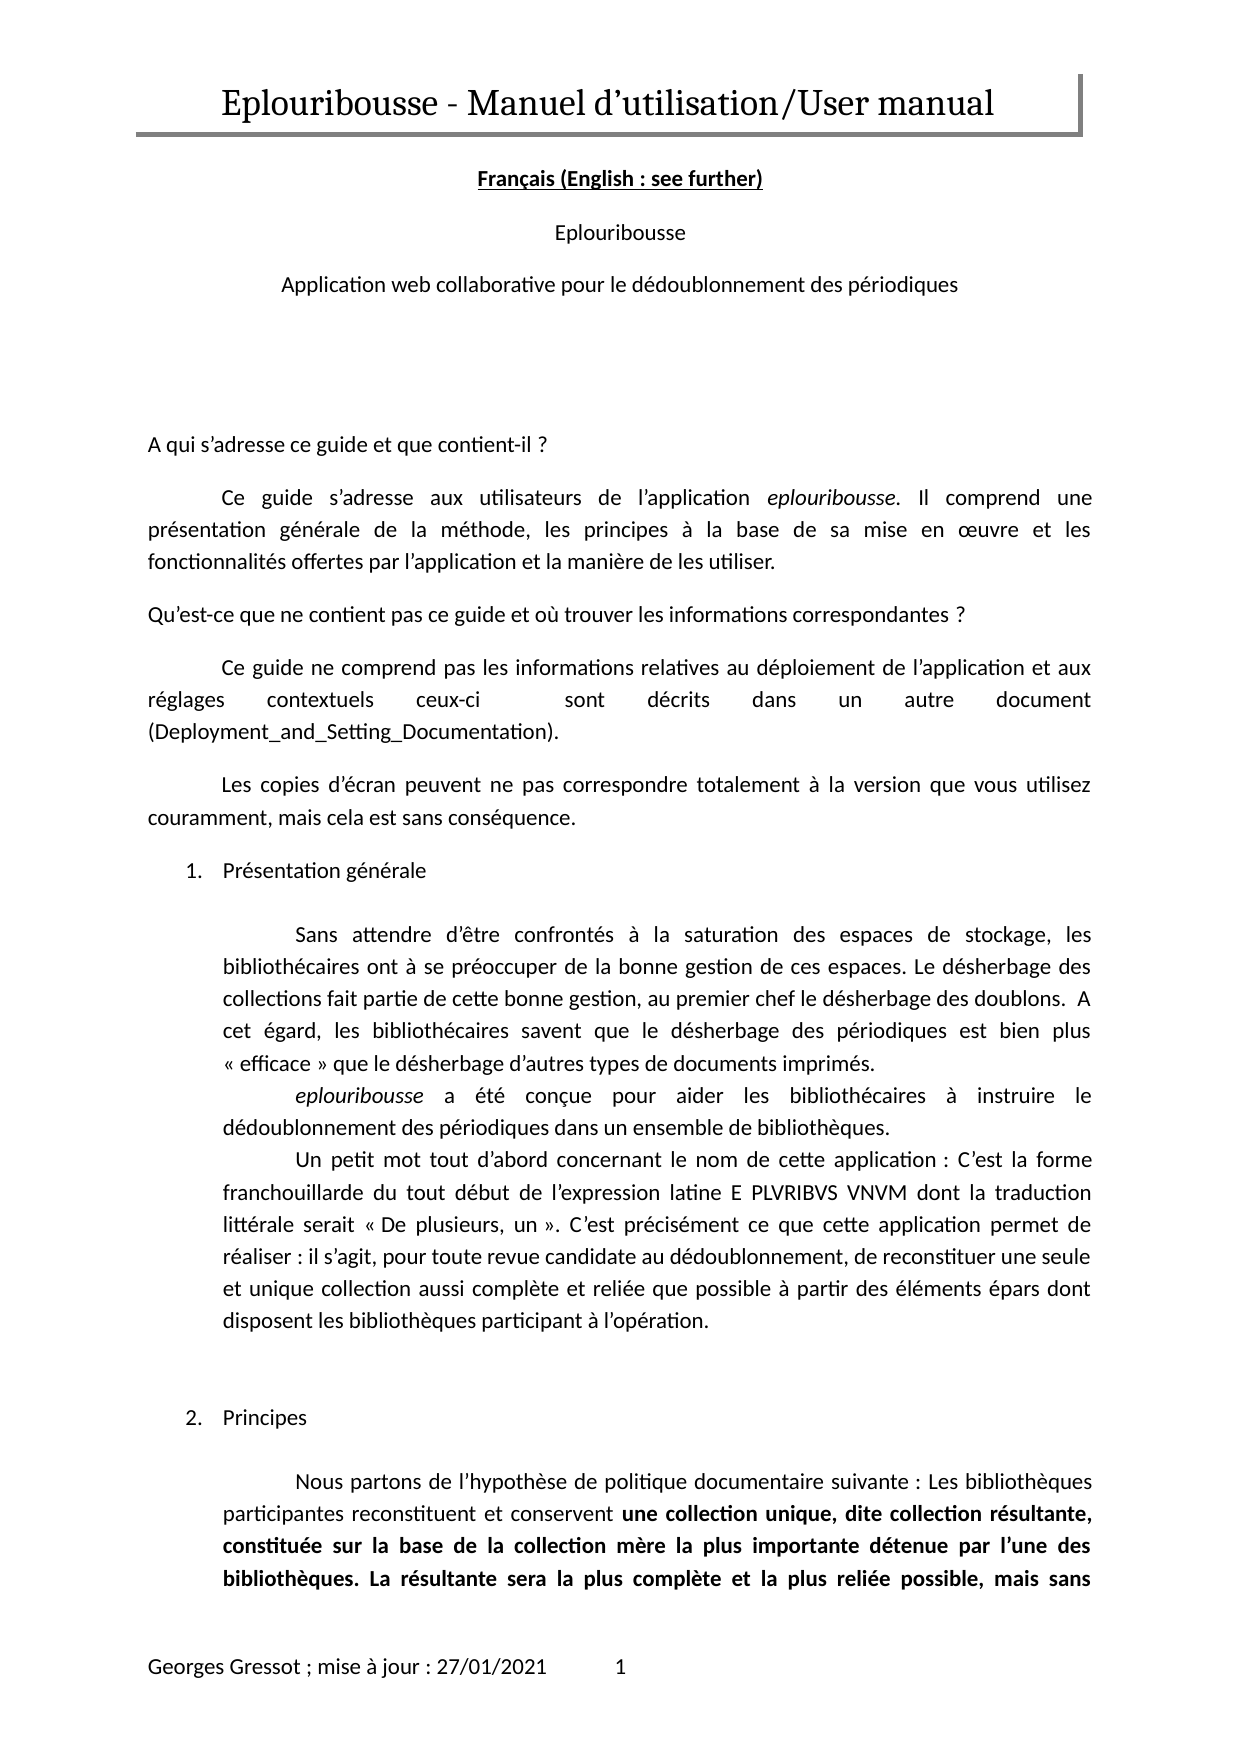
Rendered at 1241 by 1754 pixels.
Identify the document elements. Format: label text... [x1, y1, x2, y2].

list Nous partons de l’hypothèse de politique documentaire suivante : Les bibliothèques participantes reconstituent et conservent une collection unique, dite collection résultante, constituée sur la base de la collection mère la plus importante détenue par l’une des bibliothèques. La résultante sera la plus complète et la plus reliée possible, mais sans [223, 1467, 1093, 1592]
text Ce guide s’adresse aux utilisateurs de l’application eplouribousse. Il comprend une présentation générale de la méthode, les principes à la base de sa mise en œuvre et les fonctionnalités offertes par l’application et la manière de les utiliser. [148, 483, 1093, 575]
list Présentation générale [185, 856, 1093, 884]
text Ce guide ne comprend pas les informations relatives au déploiement de l’application et aux réglages contextuels ceux-ci sont décrits dans un autre document (Deployment_and_Setting_Documentation). [148, 653, 1093, 746]
text A qui s’adresse ce guide et que contient-il ? [148, 430, 1093, 458]
text Les copies d’écran peuvent ne pas correspondre totalement à la version que vous utilisez couramment, mais cela est sans conséquence. [148, 771, 1093, 831]
list Sans attendre d’être confrontés à la saturation des espaces de stockage, les bibliothécaires ont à se préoccuper de la bonne gestion de ces espaces. Le désherbage des collections fait partie de cette bonne gestion, au premier chef le désherbage des doublons. A cet égard, les bibliothécaires savent que le désherbage des périodiques est bien plus « efficace » que le désherbage d’autres types de documents imprimés. [223, 920, 1093, 1077]
list Un petit mot tout d’abord concernant le nom de cette application : C’est la forme franchouillarde du tout début de l’expression latine E PLVRIBVS VNVM dont la traduction littérale serait « De plusieurs, un ». C’est précisément ce que cette application permet de réaliser : il s’agit, pour toute revue candidate au dédoublonnement, de reconstituer une seule et unique collection aussi complète et reliée que possible à partir des éléments épars dont disposent les bibliothèques participant à l’opération. [223, 1145, 1093, 1334]
list Principes [185, 1403, 1093, 1431]
text Application web collaborative pour le dédoublonnement des périodiques [148, 271, 1093, 299]
text Eplouribousse [148, 218, 1093, 246]
text Qu’est-ce que ne contient pas ce guide et où trouver les informations correspondantes ? [148, 600, 1093, 628]
text Français (English : see further) [148, 164, 1093, 193]
list eplouribousse a été conçue pour aider les bibliothécaires à instruire le dédoublonnement des périodiques dans un ensemble de bibliothèques. [223, 1081, 1093, 1141]
